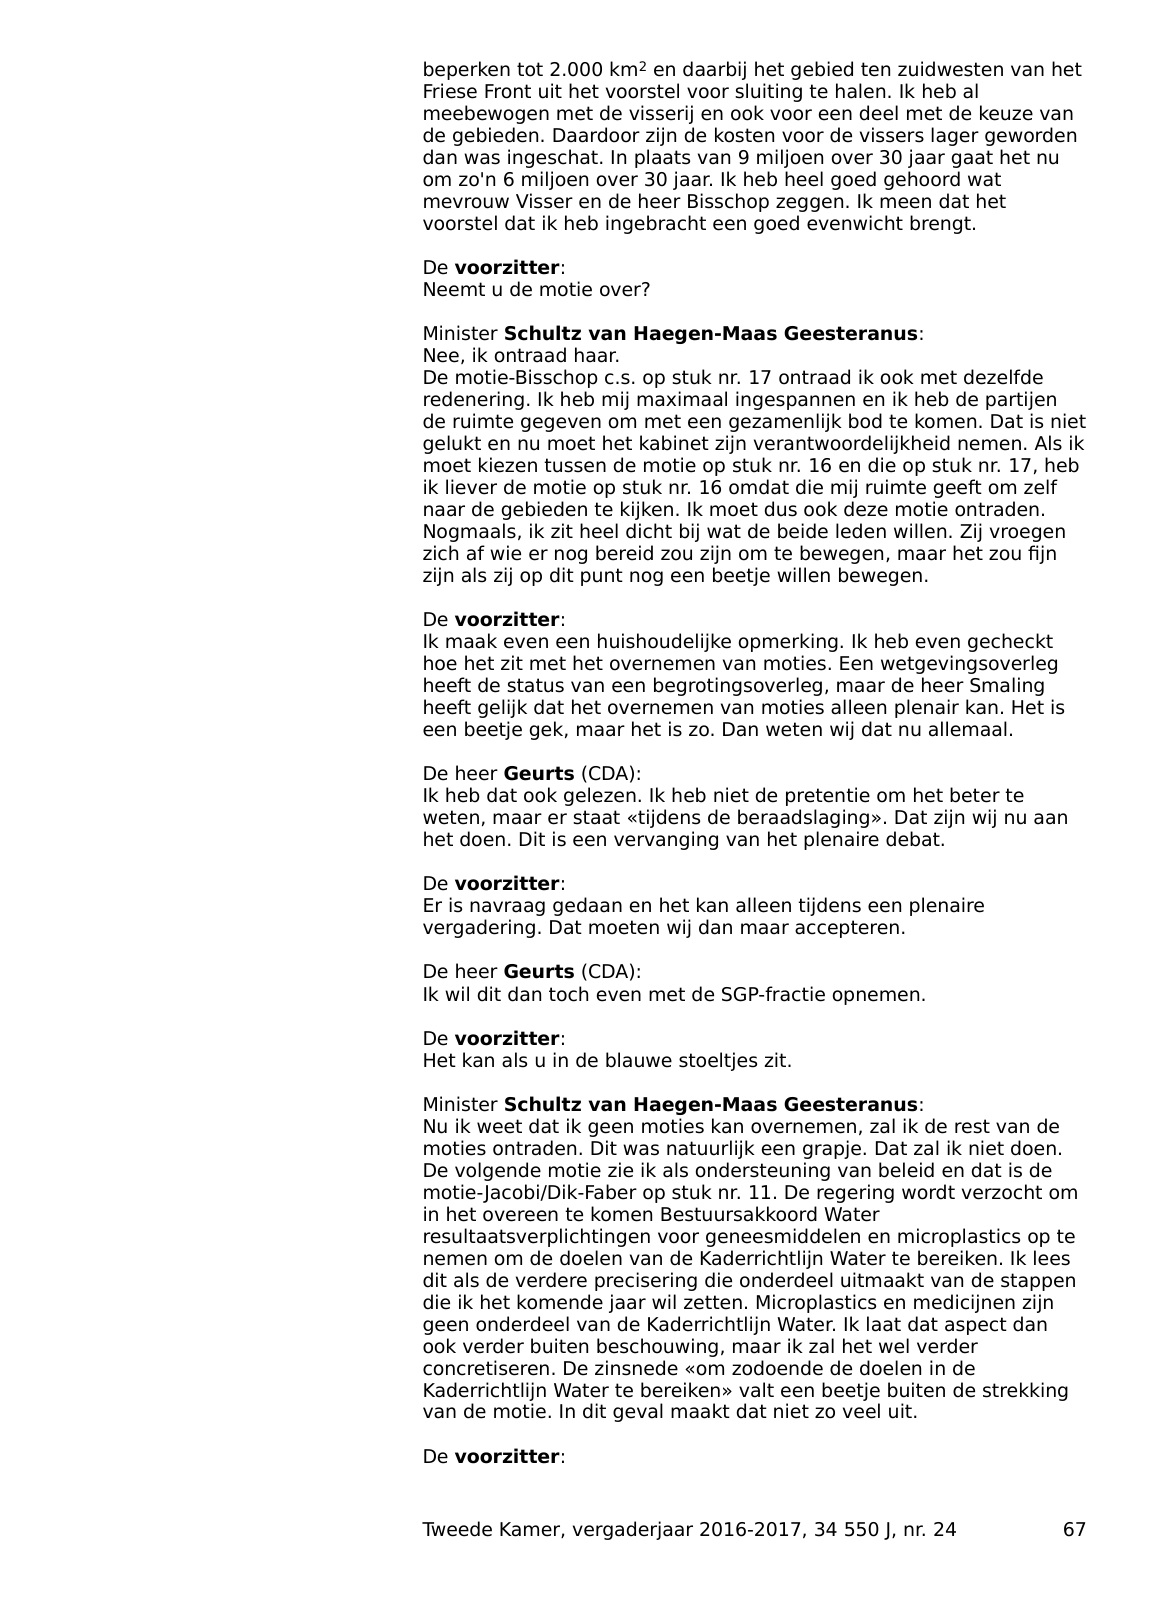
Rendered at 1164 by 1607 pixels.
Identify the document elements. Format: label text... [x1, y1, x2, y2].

text De voorzitter: [422, 873, 1087, 895]
text Nu ik weet dat ik geen moties kan overnemen, zal ik de rest van de moties ontraden. Dit was natuurlijk een grapje. Dat zal ik niet doen. [422, 1116, 1087, 1160]
text Nee, ik ontraad haar. [422, 345, 1087, 367]
text De voorzitter: [422, 1446, 1087, 1468]
text Minister Schultz van Haegen-Maas Geesteranus: [422, 1094, 1087, 1116]
text De voorzitter: [422, 257, 1087, 279]
text Neemt u de motie over? [422, 279, 1087, 301]
text De motie-Bisschop c.s. op stuk nr. 17 ontraad ik ook met dezelfde redenering. Ik heb mij maximaal ingespannen en ik heb de partijen de ruimte gegeven om met een gezamenlijk bod te komen. Dat is niet gelukt en nu moet het kabinet zijn verantwoordelijkheid nemen. Als ik moet kiezen tussen de motie op stuk nr. 16 en die op stuk nr. 17, heb ik liever de motie op stuk nr. 16 omdat die mij ruimte geeft om zelf naar de gebieden te kijken. Ik moet dus ook deze motie ontraden. Nogmaals, ik zit heel dicht bij wat de beide leden willen. Zij vroegen zich af wie er nog bereid zou zijn om te bewegen, maar het zou fijn zijn als zij op dit punt nog een beetje willen bewegen. [422, 367, 1087, 587]
text De heer Geurts (CDA): [422, 763, 1087, 785]
text De voorzitter: [422, 609, 1087, 631]
text Ik heb dat ook gelezen. Ik heb niet de pretentie om het beter te weten, maar er staat «tijdens de beraadslaging». Dat zijn wij nu aan het doen. Dit is een vervanging van het plenaire debat. [422, 785, 1087, 851]
text Minister Schultz van Haegen-Maas Geesteranus: [422, 323, 1087, 345]
text De heer Geurts (CDA): [422, 961, 1087, 983]
text Er is navraag gedaan en het kan alleen tijdens een plenaire vergadering. Dat moeten wij dan maar accepteren. [422, 895, 1087, 939]
text Ik maak even een huishoudelijke opmerking. Ik heb even gecheckt hoe het zit met het overnemen van moties. Een wetgevingsoverleg heeft de status van een begrotingsoverleg, maar de heer Smaling heeft gelijk dat het overnemen van moties alleen plenair kan. Het is een beetje gek, maar het is zo. Dan weten wij dat nu allemaal. [422, 631, 1087, 741]
text Het kan als u in de blauwe stoeltjes zit. [422, 1049, 1087, 1072]
text De volgende motie zie ik als ondersteuning van beleid en dat is de motie-Jacobi/Dik-Faber op stuk nr. 11. De regering wordt verzocht om in het overeen te komen Bestuursakkoord Water resultaatsverplichtingen voor geneesmiddelen en microplastics op te nemen om de doelen van de Kaderrichtlijn Water te bereiken. Ik lees dit als de verdere precisering die onderdeel uitmaakt van de stappen die ik het komende jaar wil zetten. Microplastics en medicijnen zijn geen onderdeel van de Kaderrichtlijn Water. Ik laat dat aspect dan ook verder buiten beschouwing, maar ik zal het wel verder concretiseren. De zinsnede «om zodoende de doelen in de Kaderrichtlijn Water te bereiken» valt een beetje buiten de strekking van de motie. In dit geval maakt dat niet zo veel uit. [422, 1160, 1087, 1423]
text De voorzitter: [422, 1028, 1087, 1049]
text beperken tot 2.000 km2 en daarbij het gebied ten zuidwesten van het Friese Front uit het voorstel voor sluiting te halen. Ik heb al meebewogen met de visserij en ook voor een deel met de keuze van de gebieden. Daardoor zijn de kosten voor de vissers lager geworden dan was ingeschat. In plaats van 9 miljoen over 30 jaar gaat het nu om zo'n 6 miljoen over 30 jaar. Ik heb heel goed gehoord wat mevrouw Visser en de heer Bisschop zeggen. Ik meen dat het voorstel dat ik heb ingebracht een goed evenwicht brengt. [422, 59, 1087, 235]
text Ik wil dit dan toch even met de SGP-fractie opnemen. [422, 983, 1087, 1005]
